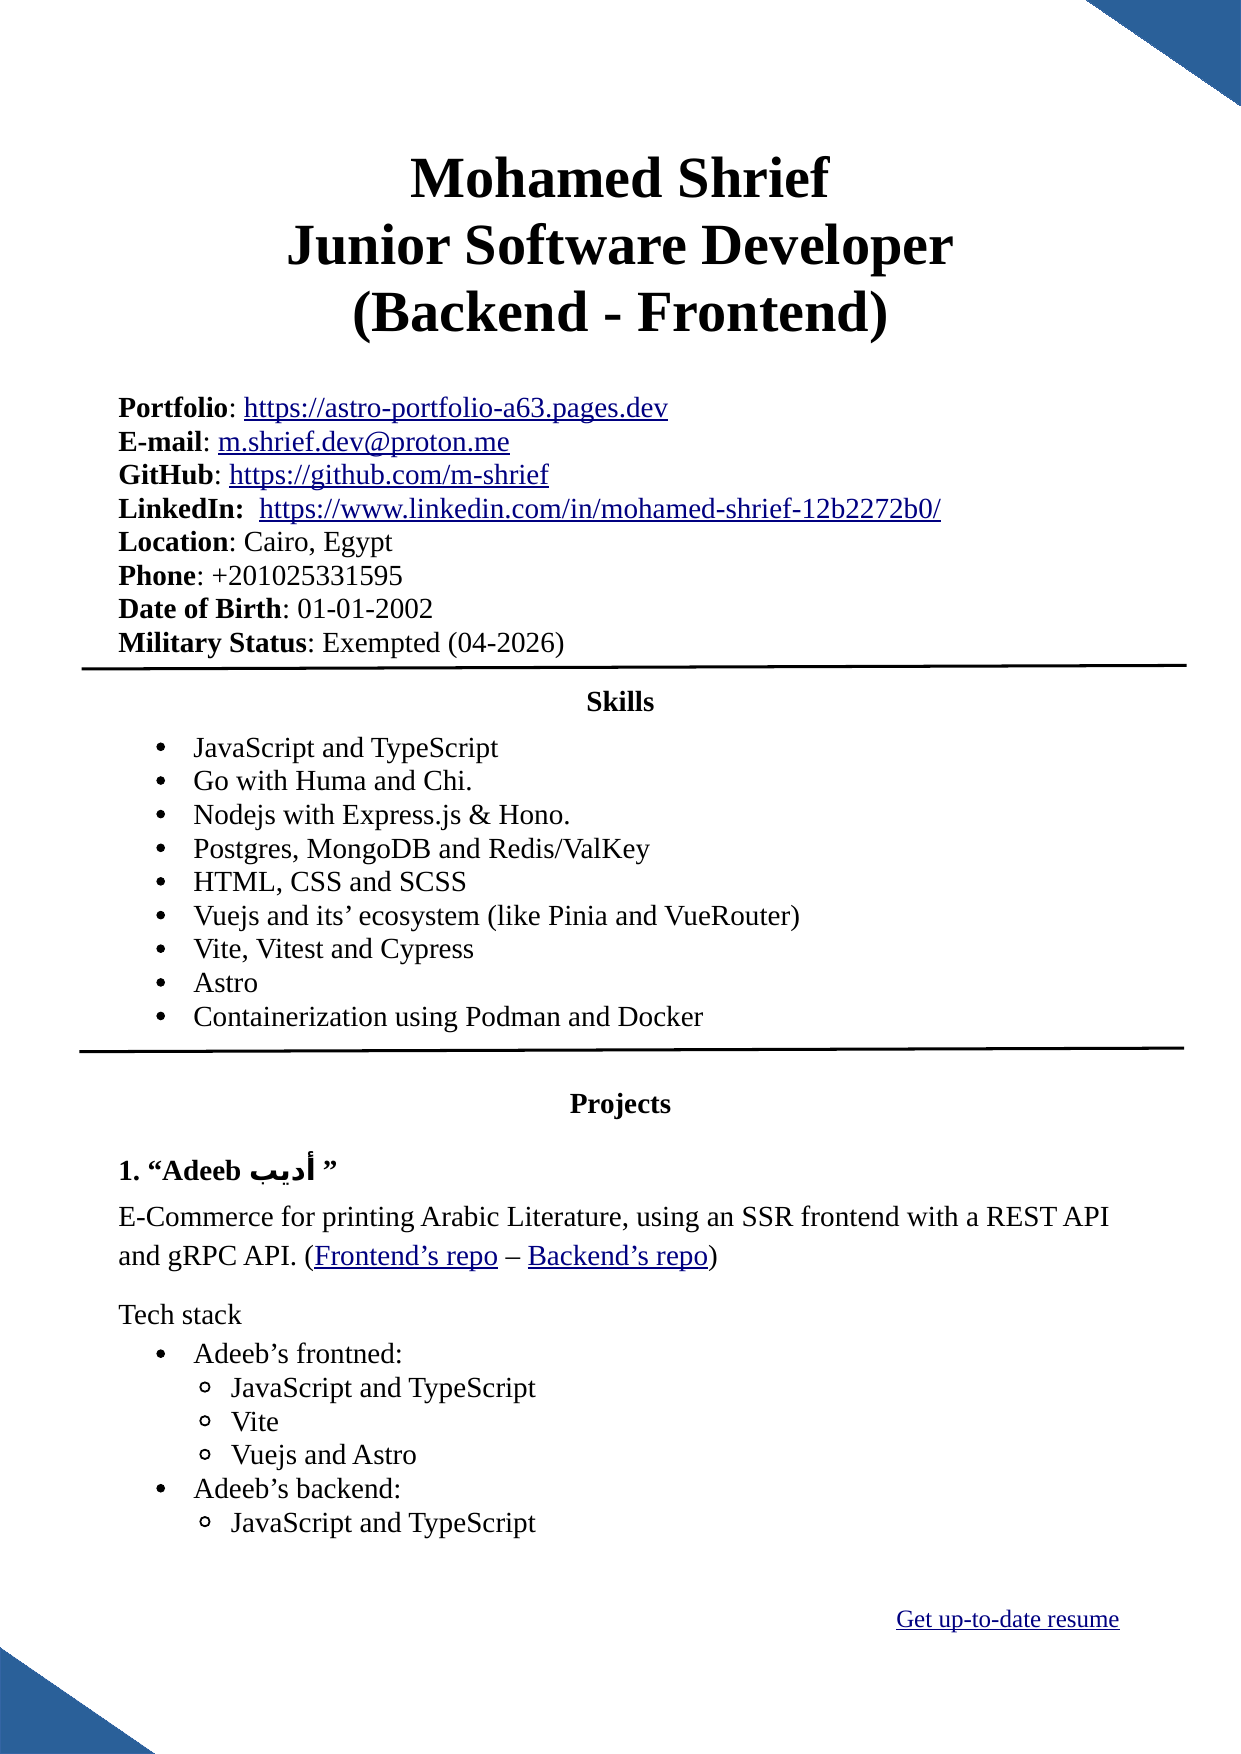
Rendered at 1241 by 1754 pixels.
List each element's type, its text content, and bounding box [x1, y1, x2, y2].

title Mohamed Shrief Junior Software Developer (Backend - Frontend) [118, 143, 1122, 344]
list Vite, Vitest and Cypress [156, 932, 1122, 965]
text Date of Birth: 01-01-2002 [118, 592, 1122, 625]
list Vuejs and its’ ecosystem (like Pinia and VueRouter) [156, 898, 1122, 932]
list Vuejs and Astro [193, 1437, 1122, 1471]
text Phone: +201025331595 [118, 558, 1122, 592]
text LinkedIn: https://www.linkedin.com/in/mohamed-shrief-12b2272b0/ [118, 491, 1122, 524]
subtitle Tech stack [118, 1297, 1122, 1331]
list Vite [193, 1404, 1122, 1437]
list Go with Huma and Chi. [156, 763, 1122, 797]
list JavaScript and TypeScript [193, 1370, 1122, 1404]
list JavaScript and TypeScript [193, 1505, 1122, 1538]
text E-Commerce for printing Arabic Literature, using an SSR frontend with a REST API and gRPC API. (Frontend’s repo – Backend’s repo) [118, 1199, 1122, 1271]
list Nodejs with Express.js & Hono. [156, 797, 1122, 831]
subtitle 1. “Adeeb أديب ” [118, 1153, 1122, 1187]
text Location: Cairo, Egypt [118, 524, 1122, 558]
text Portfolio: https://astro-portfolio-a63.pages.dev [118, 390, 1122, 424]
text E-mail: m.shrief.dev@proton.me [118, 424, 1122, 457]
text GitHub: https://github.com/m-shrief [118, 457, 1122, 491]
subtitle Projects [118, 1086, 1122, 1120]
list Adeeb’s frontned: [156, 1337, 1122, 1370]
list Astro [156, 965, 1122, 999]
list Postgres, MongoDB and Redis/ValKey [156, 831, 1122, 864]
text Military Status: Exempted (04-2026) [118, 625, 1122, 659]
list JavaScript and TypeScript [156, 730, 1122, 763]
list Containerization using Podman and Docker [156, 999, 1122, 1033]
list Adeeb’s backend: [156, 1471, 1122, 1505]
subtitle Skills [118, 684, 1122, 717]
list HTML, CSS and SCSS [156, 864, 1122, 898]
